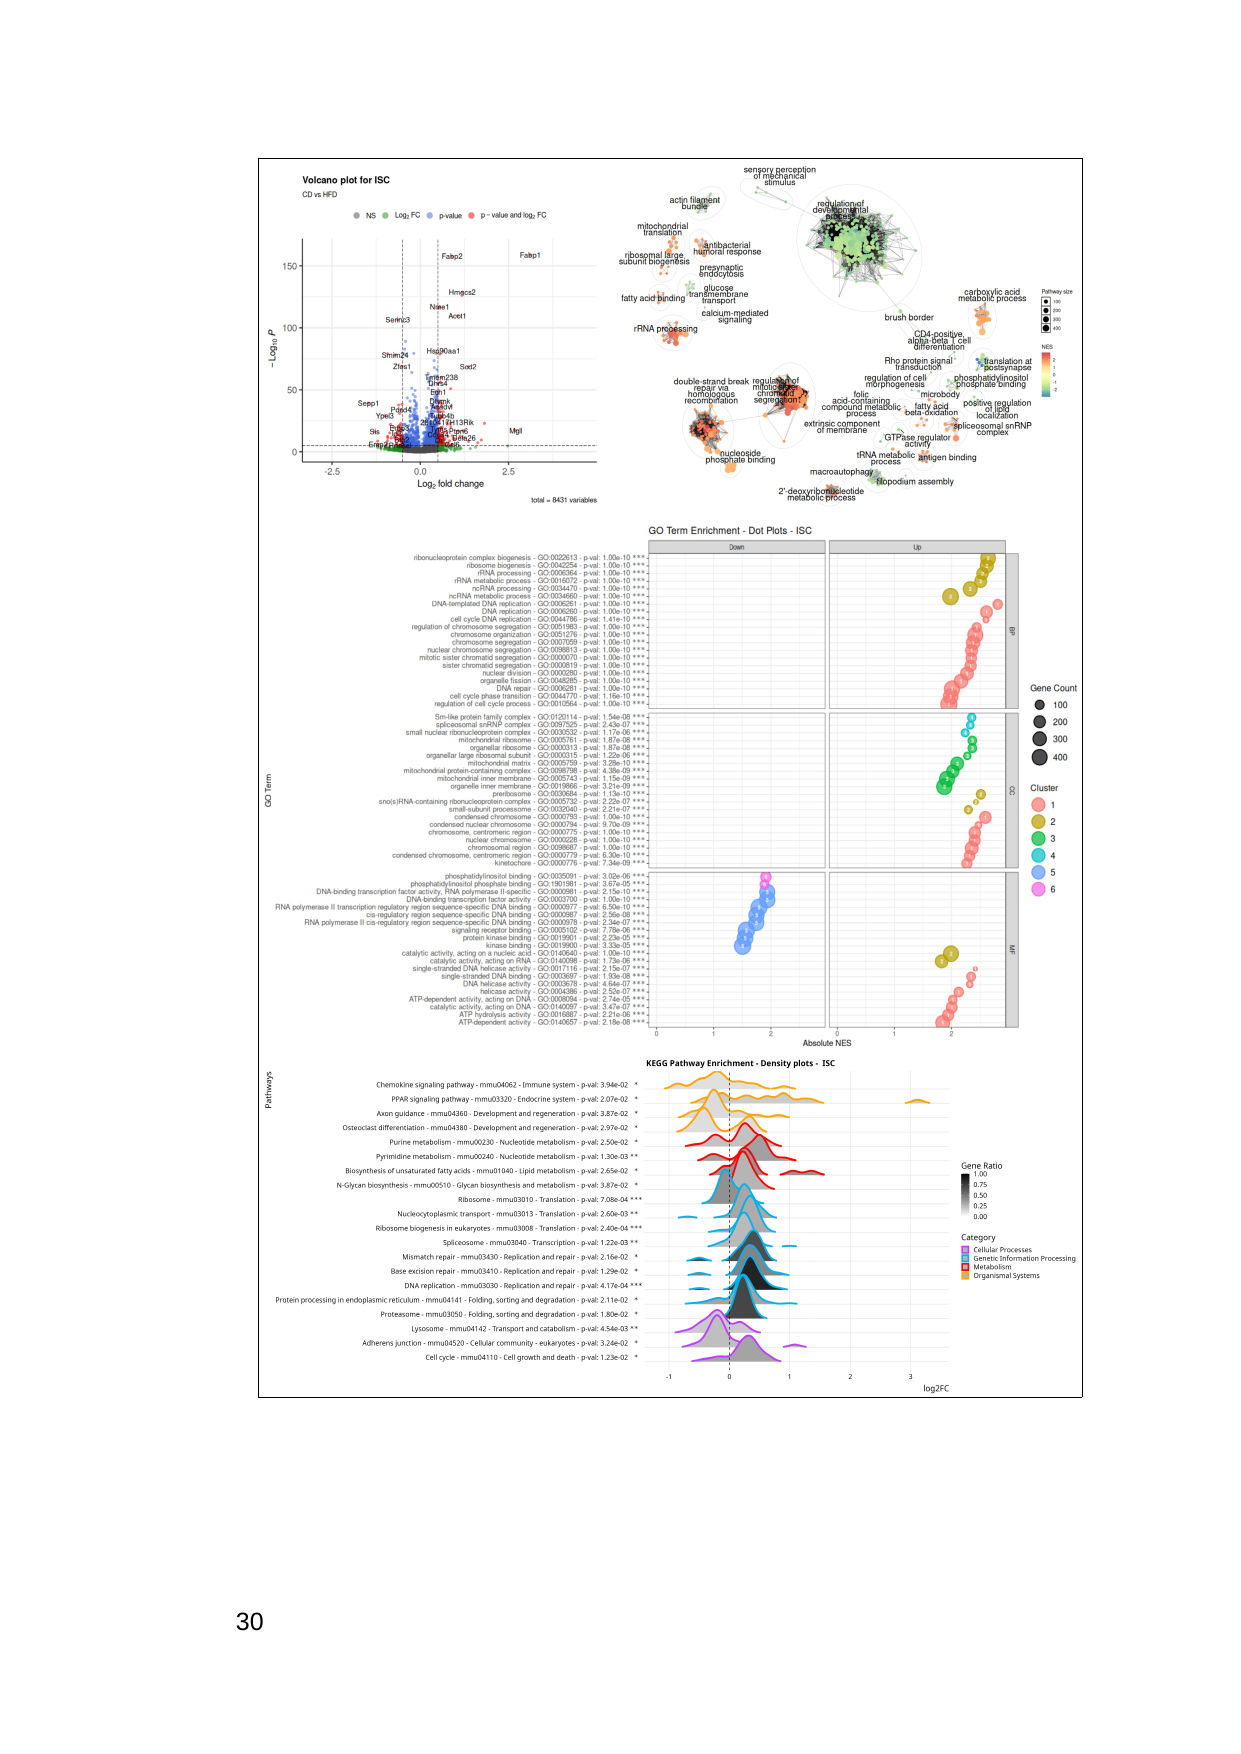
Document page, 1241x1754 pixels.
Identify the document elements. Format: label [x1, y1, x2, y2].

picture [261, 160, 1079, 1395]
